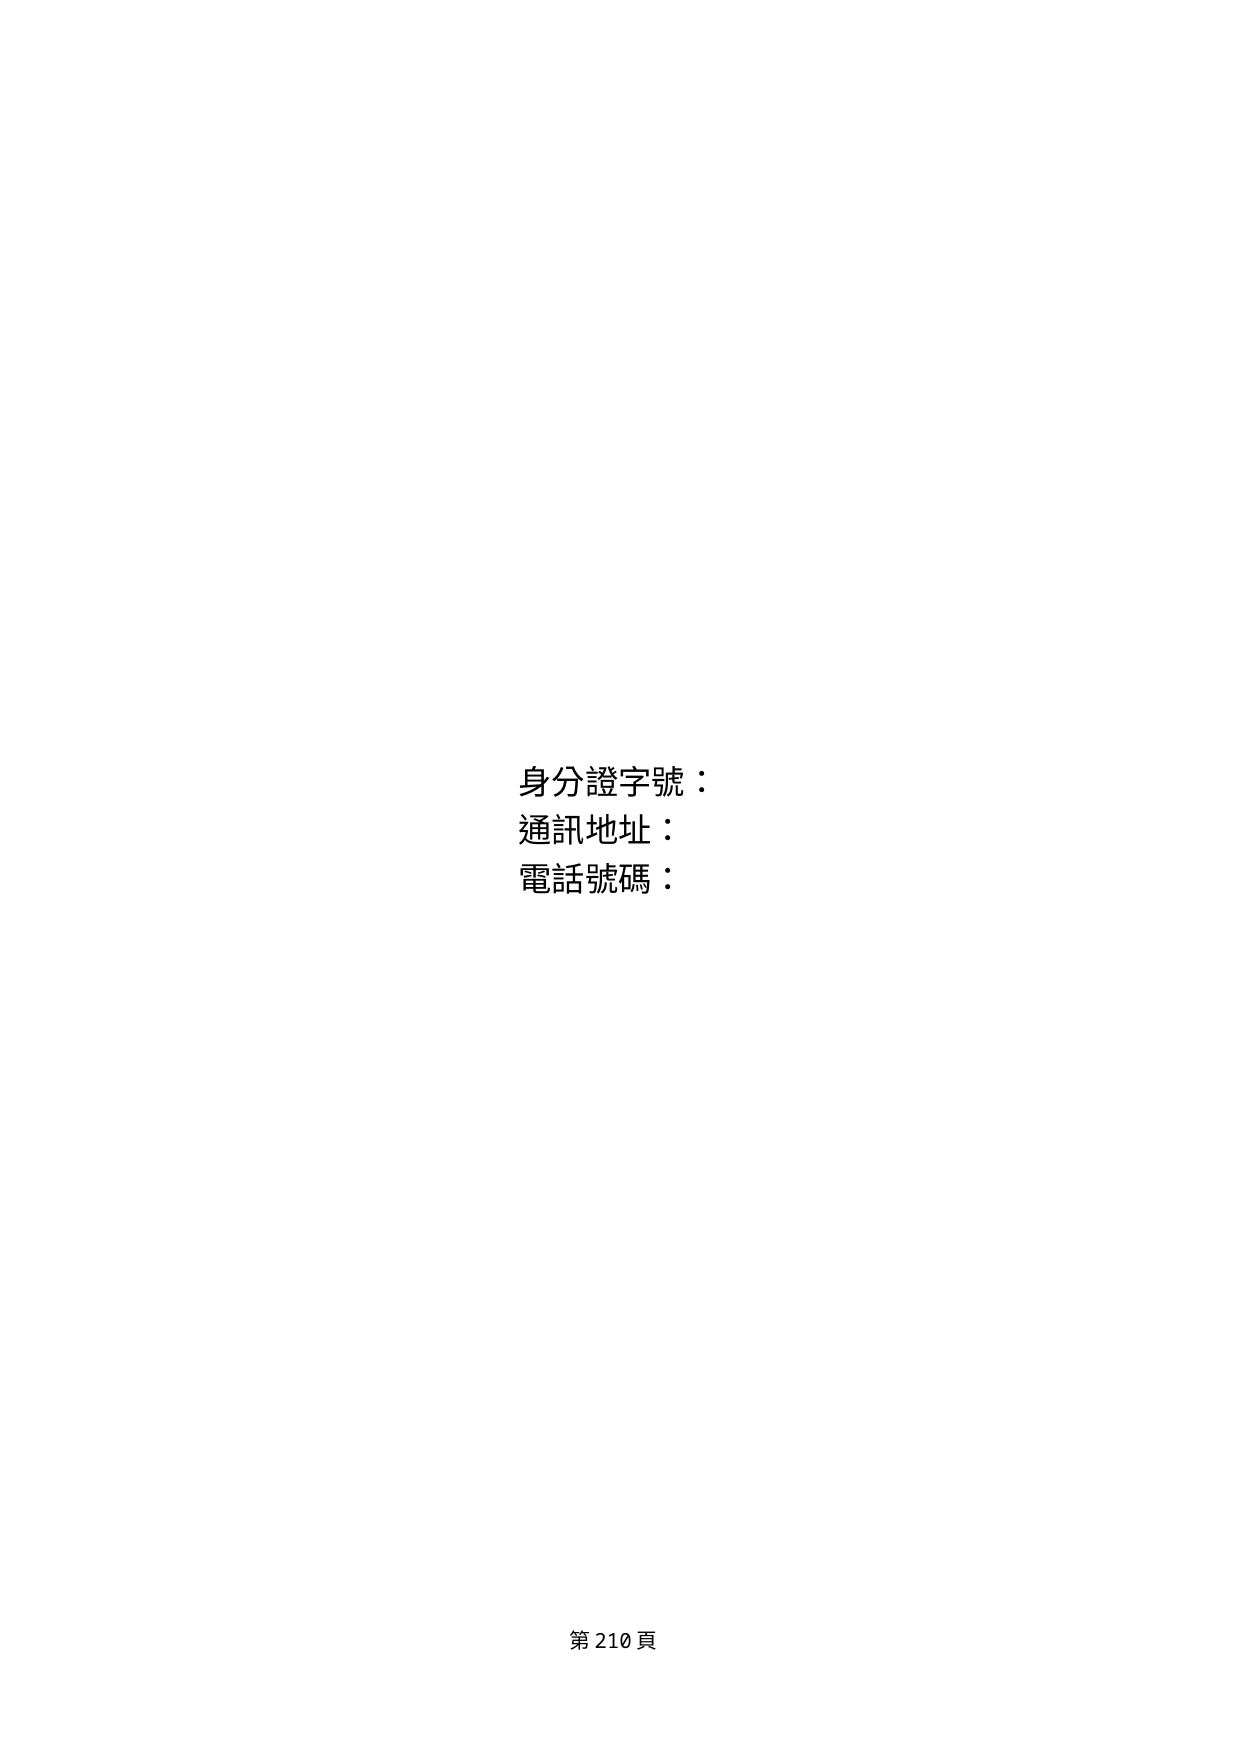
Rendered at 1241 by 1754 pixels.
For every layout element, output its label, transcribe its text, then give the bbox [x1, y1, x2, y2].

text 電話號碼： [118, 852, 1107, 901]
text 身分證字號： [118, 756, 1107, 804]
text 通訊地址： [118, 804, 1107, 852]
